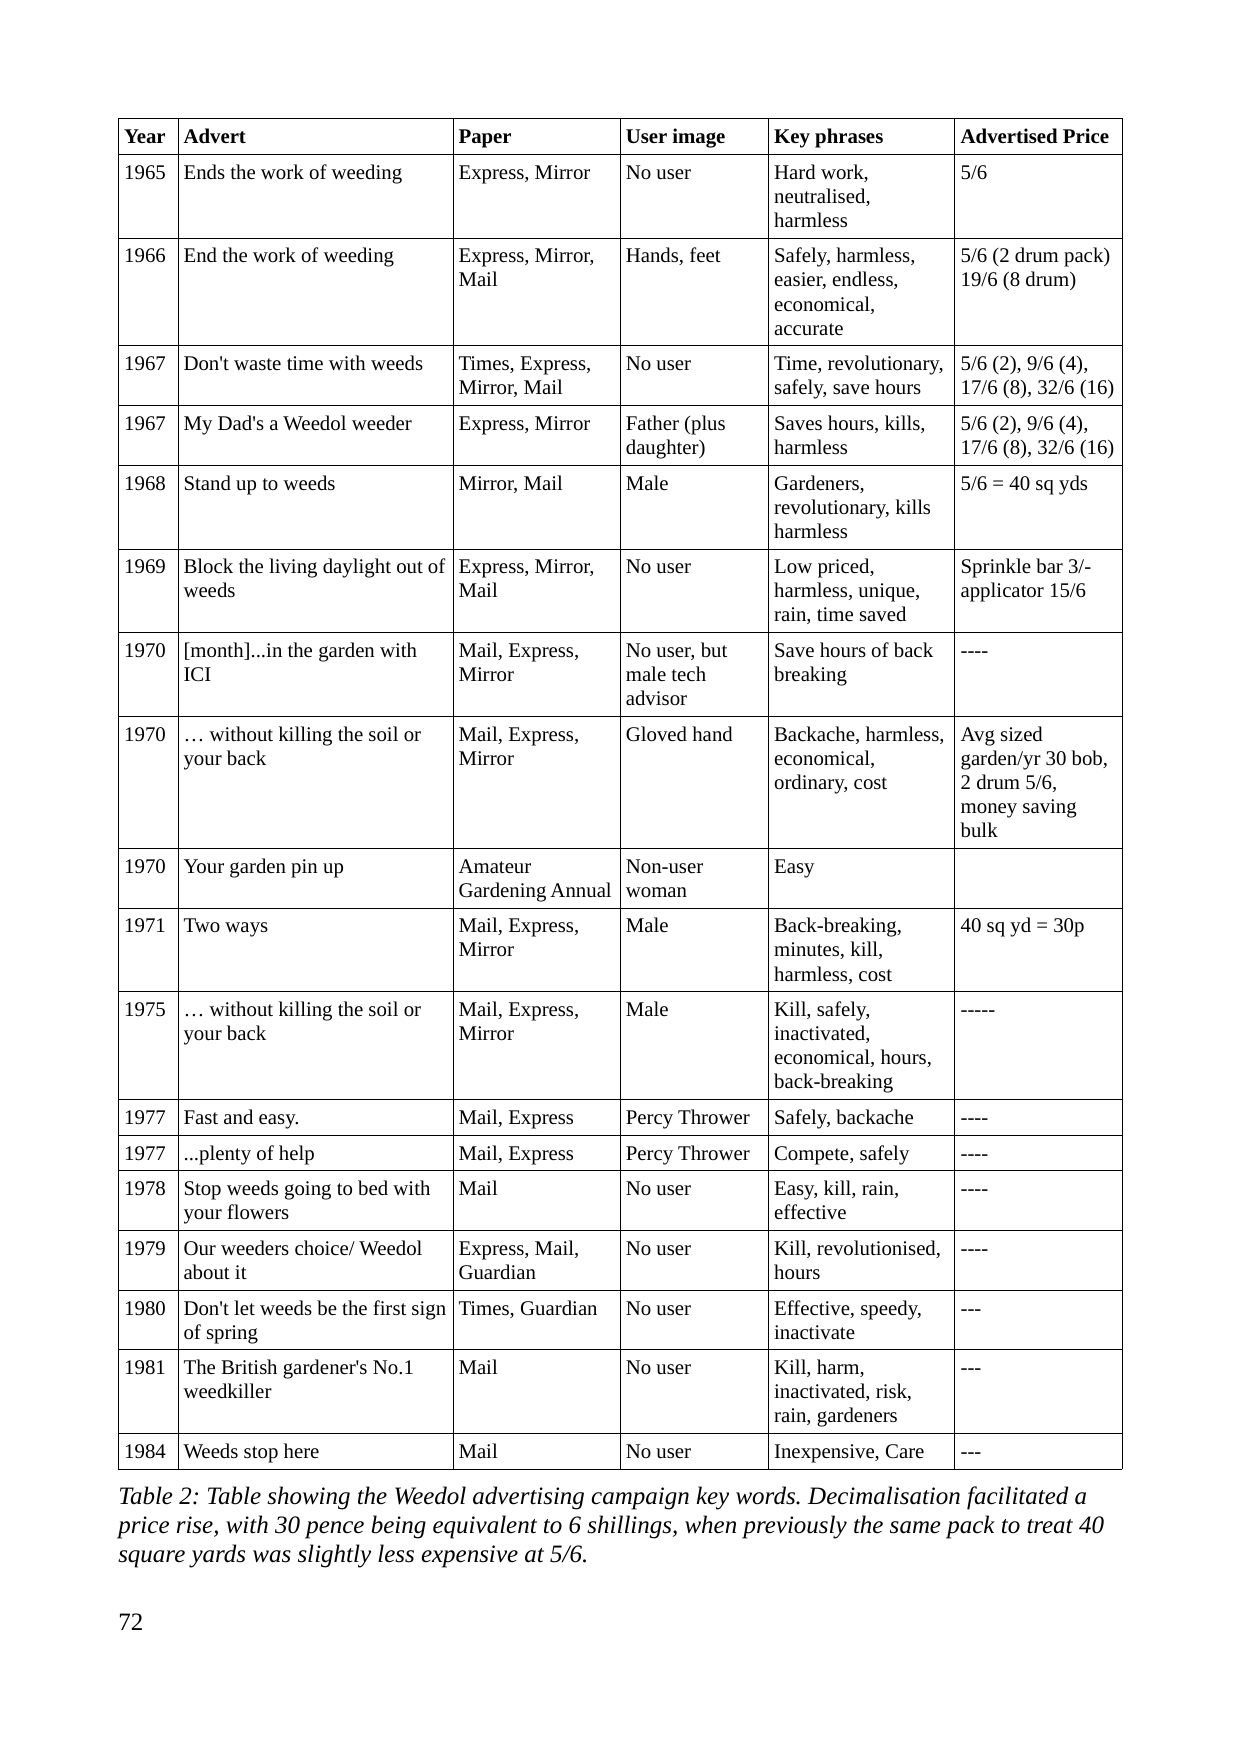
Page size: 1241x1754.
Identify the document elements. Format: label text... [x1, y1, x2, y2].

table_cell Hands, feet [621, 239, 768, 345]
table_cell Ends the work of weeding [179, 155, 453, 237]
table_cell Mail [454, 1350, 620, 1433]
table_cell 1971 [119, 909, 178, 991]
table_cell Save hours of back breaking [769, 633, 954, 716]
table_cell 5/6 [955, 155, 1122, 237]
table_cell ---- [955, 1136, 1122, 1170]
table_cell 1981 [119, 1350, 178, 1433]
table_cell 1967 [119, 346, 178, 405]
table_cell Kill, revolutionised, hours [769, 1231, 954, 1290]
table_cell 5/6 (2 drum pack) 19/6 (8 drum) [955, 239, 1122, 345]
table_cell 5/6 = 40 sq yds [955, 466, 1122, 548]
table_cell Mail, Express [454, 1136, 620, 1170]
table_cell Kill, safely, inactivated, economical, hours, back-breaking [769, 992, 954, 1099]
table_cell Mail, Express, Mirror [454, 717, 620, 848]
table_cell Gardeners, revolutionary, kills harmless [769, 466, 954, 548]
table_cell No user [621, 1434, 768, 1469]
table_cell Avg sized garden/yr 30 bob, 2 drum 5/6, money saving bulk [955, 717, 1122, 848]
table_cell Mail, Express, Mirror [454, 992, 620, 1099]
table_cell Male [621, 466, 768, 548]
table_cell Back-breaking, minutes, kill, harmless, cost [769, 909, 954, 991]
table_cell Weeds stop here [179, 1434, 453, 1469]
table_cell 1975 [119, 992, 178, 1099]
table_cell ...plenty of help [179, 1136, 453, 1170]
table_cell 5/6 (2), 9/6 (4), 17/6 (8), 32/6 (16) [955, 346, 1122, 405]
table_header Key phrases [769, 119, 954, 154]
table_cell 1967 [119, 406, 178, 465]
table_cell 1970 [119, 717, 178, 848]
table_cell Non-user woman [621, 849, 768, 907]
table_cell Safely, backache [769, 1100, 954, 1135]
table_cell No user, but male tech advisor [621, 633, 768, 716]
table_cell The British gardener's No.1 weedkiller [179, 1350, 453, 1433]
table_header Advertised Price [955, 119, 1122, 154]
table_cell No user [621, 155, 768, 237]
table_cell Two ways [179, 909, 453, 991]
table_cell Father (plus daughter) [621, 406, 768, 465]
table_cell Kill, harm, inactivated, risk, rain, gardeners [769, 1350, 954, 1433]
table_cell Times, Guardian [454, 1291, 620, 1349]
table_cell Stop weeds going to bed with your flowers [179, 1171, 453, 1230]
table_cell End the work of weeding [179, 239, 453, 345]
table_cell Mirror, Mail [454, 466, 620, 548]
table_cell 1977 [119, 1136, 178, 1170]
table_cell 1966 [119, 239, 178, 345]
table_cell --- [955, 1291, 1122, 1349]
table_cell 1978 [119, 1171, 178, 1230]
table_cell 1969 [119, 550, 178, 632]
table_cell Express, Mirror, Mail [454, 550, 620, 632]
table_cell 40 sq yd = 30p [955, 909, 1122, 991]
table_cell Our weeders choice/ Weedol about it [179, 1231, 453, 1290]
table_header User image [621, 119, 768, 154]
table_cell 1984 [119, 1434, 178, 1469]
table_cell No user [621, 1171, 768, 1230]
table_cell Effective, speedy, inactivate [769, 1291, 954, 1349]
table_cell 5/6 (2), 9/6 (4), 17/6 (8), 32/6 (16) [955, 406, 1122, 465]
table_cell Mail, Express [454, 1100, 620, 1135]
table_cell Male [621, 992, 768, 1099]
table_cell Time, revolutionary, safely, save hours [769, 346, 954, 405]
table_cell --- [955, 1434, 1122, 1469]
text Table 2: Table showing the Weedol advertising campaign key words. Decimalisation facilitated a price rise, with 30 pence being equivalent to 6 shillings, when previously the same pack to treat 40 square yards was slightly less expensive at 5/6. [118, 1481, 1122, 1568]
table_cell No user [621, 1350, 768, 1433]
table_header Paper [454, 119, 620, 154]
table_cell Express, Mirror [454, 406, 620, 465]
table_cell Compete, safely [769, 1136, 954, 1170]
table_cell ---- [955, 1171, 1122, 1230]
table_cell 1965 [119, 155, 178, 237]
table_cell Express, Mirror [454, 155, 620, 237]
table_cell Express, Mirror, Mail [454, 239, 620, 345]
table_cell Male [621, 909, 768, 991]
table_cell Easy [769, 849, 954, 907]
table_cell Mail, Express, Mirror [454, 909, 620, 991]
table_cell Low priced, harmless, unique, rain, time saved [769, 550, 954, 632]
table_cell … without killing the soil or your back [179, 717, 453, 848]
table_cell Mail [454, 1171, 620, 1230]
table_cell Don't waste time with weeds [179, 346, 453, 405]
table_cell Percy Thrower [621, 1100, 768, 1135]
table_cell ---- [955, 1231, 1122, 1290]
table_cell 1968 [119, 466, 178, 548]
table_cell No user [621, 550, 768, 632]
table_cell ---- [955, 633, 1122, 716]
table_cell Saves hours, kills, harmless [769, 406, 954, 465]
table_cell Safely, harmless, easier, endless, economical, accurate [769, 239, 954, 345]
table_cell … without killing the soil or your back [179, 992, 453, 1099]
table_cell Don't let weeds be the first sign of spring [179, 1291, 453, 1349]
table_cell No user [621, 1291, 768, 1349]
table_header Advert [179, 119, 453, 154]
table_cell Gloved hand [621, 717, 768, 848]
table_cell Express, Mail, Guardian [454, 1231, 620, 1290]
table_cell Backache, harmless, economical, ordinary, cost [769, 717, 954, 848]
table_cell Hard work, neutralised, harmless [769, 155, 954, 237]
table_cell --- [955, 1350, 1122, 1433]
table_cell Fast and easy. [179, 1100, 453, 1135]
table_cell Sprinkle bar 3/- applicator 15/6 [955, 550, 1122, 632]
table_cell ----- [955, 992, 1122, 1099]
table_cell Block the living daylight out of weeds [179, 550, 453, 632]
table_cell 1980 [119, 1291, 178, 1349]
table_cell Percy Thrower [621, 1136, 768, 1170]
table_header Year [119, 119, 178, 154]
table_cell [month]...in the garden with ICI [179, 633, 453, 716]
table_cell Your garden pin up [179, 849, 453, 907]
table_cell Amateur Gardening Annual [454, 849, 620, 907]
table_cell 1970 [119, 633, 178, 716]
table_cell [955, 849, 1122, 907]
table_cell Times, Express, Mirror, Mail [454, 346, 620, 405]
table_cell My Dad's a Weedol weeder [179, 406, 453, 465]
table_cell 1979 [119, 1231, 178, 1290]
table_cell Inexpensive, Care [769, 1434, 954, 1469]
table_cell ---- [955, 1100, 1122, 1135]
table_cell 1970 [119, 849, 178, 907]
table_cell Mail [454, 1434, 620, 1469]
table_cell Stand up to weeds [179, 466, 453, 548]
table_cell No user [621, 346, 768, 405]
table_cell No user [621, 1231, 768, 1290]
table_cell Mail, Express, Mirror [454, 633, 620, 716]
table_cell Easy, kill, rain, effective [769, 1171, 954, 1230]
table_cell 1977 [119, 1100, 178, 1135]
